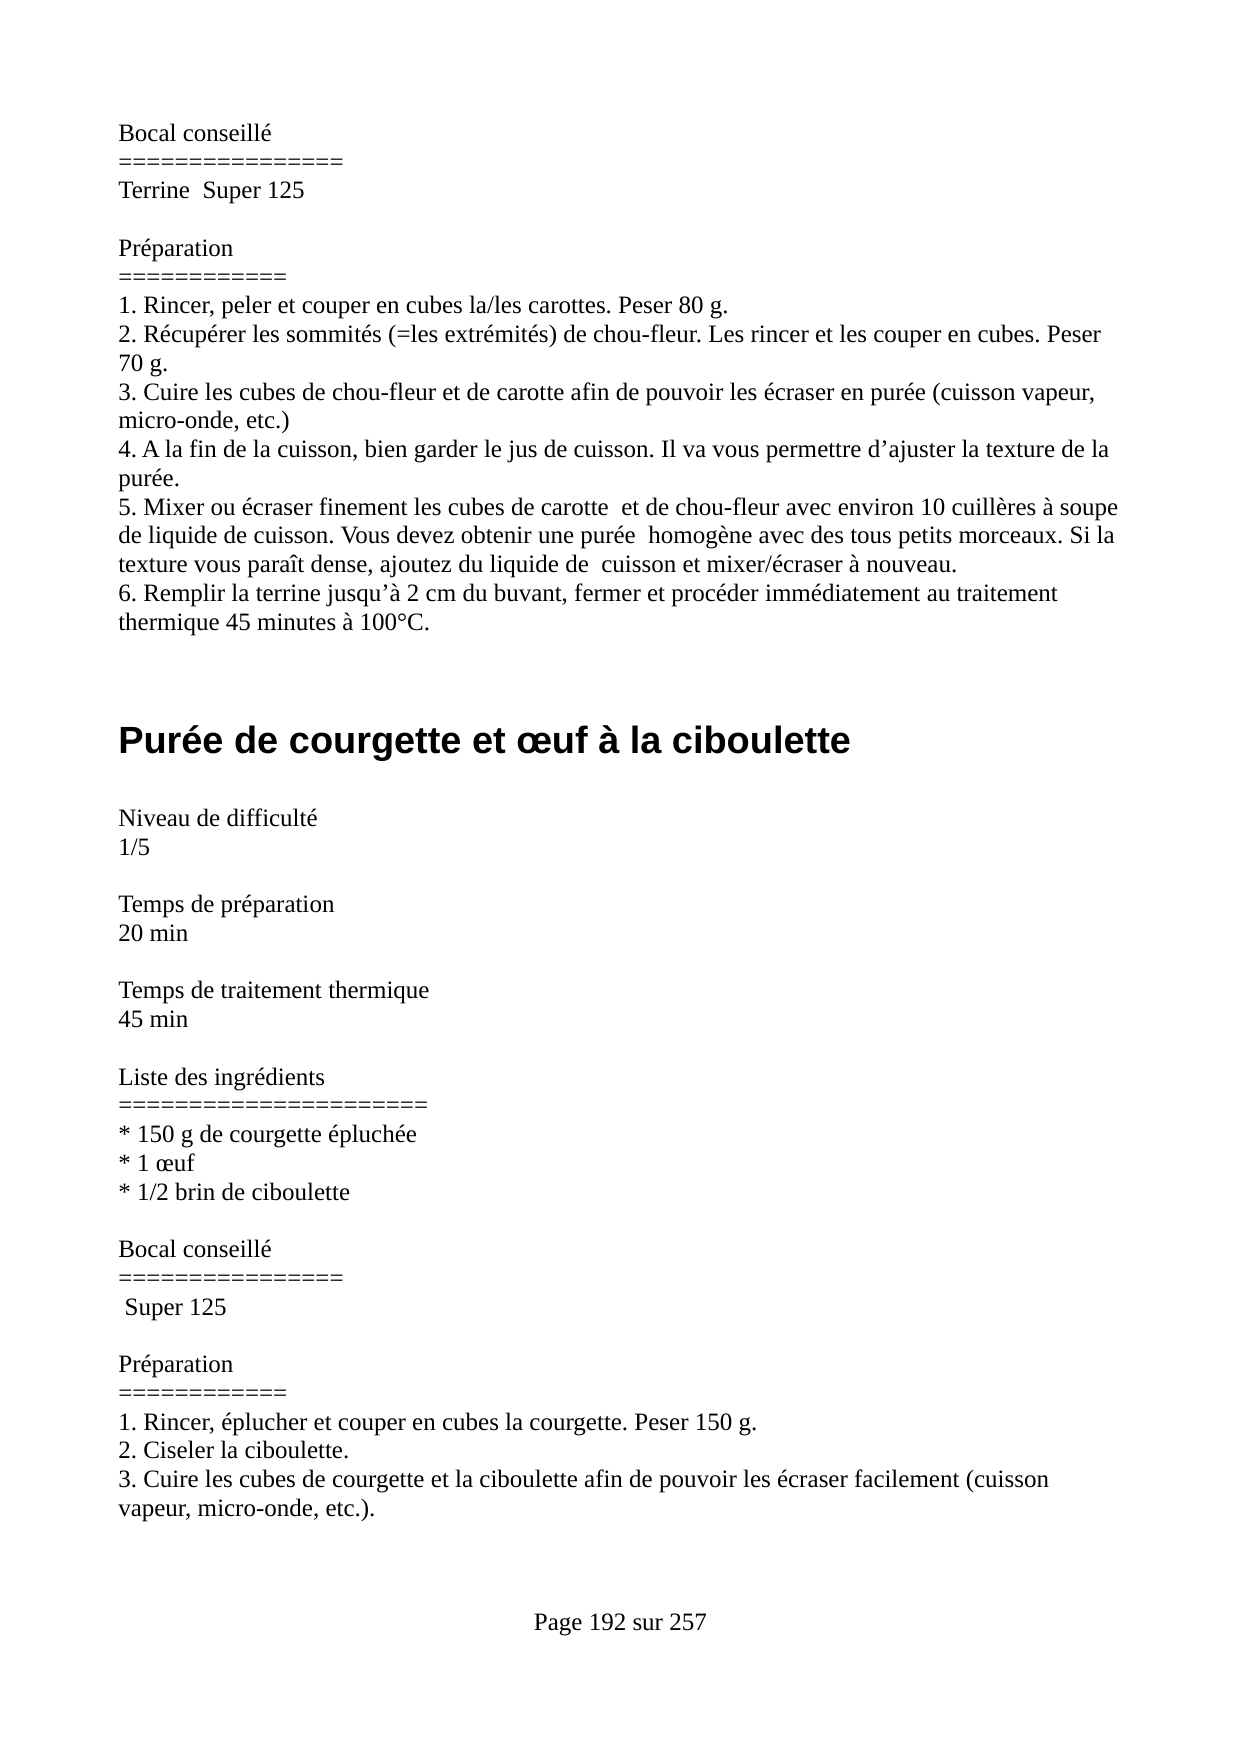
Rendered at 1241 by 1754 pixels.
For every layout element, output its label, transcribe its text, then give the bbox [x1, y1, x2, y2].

text ============ [118, 262, 1122, 291]
text * 1 œuf [118, 1148, 1122, 1177]
text 6. Remplir la terrine jusqu’à 2 cm du buvant, fermer et procéder immédiatement au traitement thermique 45 minutes à 100°C. [118, 578, 1122, 636]
text * 150 g de courgette épluchée [118, 1119, 1122, 1148]
text Bocal conseillé [118, 1234, 1122, 1263]
text 3. Cuire les cubes de chou-fleur et de carotte afin de pouvoir les écraser en purée (cuisson vapeur, micro-onde, etc.) [118, 377, 1122, 434]
text 3. Cuire les cubes de courgette et la ciboulette afin de pouvoir les écraser facilement (cuisson vapeur, micro-onde, etc.). [118, 1464, 1122, 1522]
text ============ [118, 1378, 1122, 1407]
text ====================== [118, 1091, 1122, 1119]
text 20 min [118, 918, 1122, 947]
text Niveau de difficulté [118, 803, 1122, 832]
text Temps de traitement thermique [118, 976, 1122, 1004]
text Préparation [118, 233, 1122, 262]
text 45 min [118, 1004, 1122, 1033]
text 5. Mixer ou écraser finement les cubes de carotte et de chou-fleur avec environ 10 cuillères à soupe de liquide de cuisson. Vous devez obtenir une purée homogène avec des tous petits morceaux. Si la texture vous paraît dense, ajoutez du liquide de cuisson et mixer/écraser à nouveau. [118, 492, 1122, 578]
text Liste des ingrédients [118, 1062, 1122, 1091]
text 2. Récupérer les sommités (=les extrémités) de chou-fleur. Les rincer et les couper en cubes. Peser 70 g. [118, 319, 1122, 377]
text Préparation [118, 1349, 1122, 1378]
text 1. Rincer, éplucher et couper en cubes la courgette. Peser 150 g. [118, 1407, 1122, 1436]
text * 1/2 brin de ciboulette [118, 1177, 1122, 1206]
text Terrine Super 125 [118, 176, 1122, 204]
text Super 125 [118, 1292, 1122, 1321]
subtitle Purée de courgette et œuf à la ciboulette [118, 718, 1122, 762]
text Bocal conseillé [118, 118, 1122, 147]
text 4. A la fin de la cuisson, bien garder le jus de cuisson. Il va vous permettre d’ajuster la texture de la purée. [118, 434, 1122, 492]
text Temps de préparation [118, 889, 1122, 918]
text 1/5 [118, 832, 1122, 861]
text ================ [118, 1263, 1122, 1292]
text 2. Ciseler la ciboulette. [118, 1436, 1122, 1464]
text ================ [118, 147, 1122, 176]
text 1. Rincer, peler et couper en cubes la/les carottes. Peser 80 g. [118, 291, 1122, 319]
